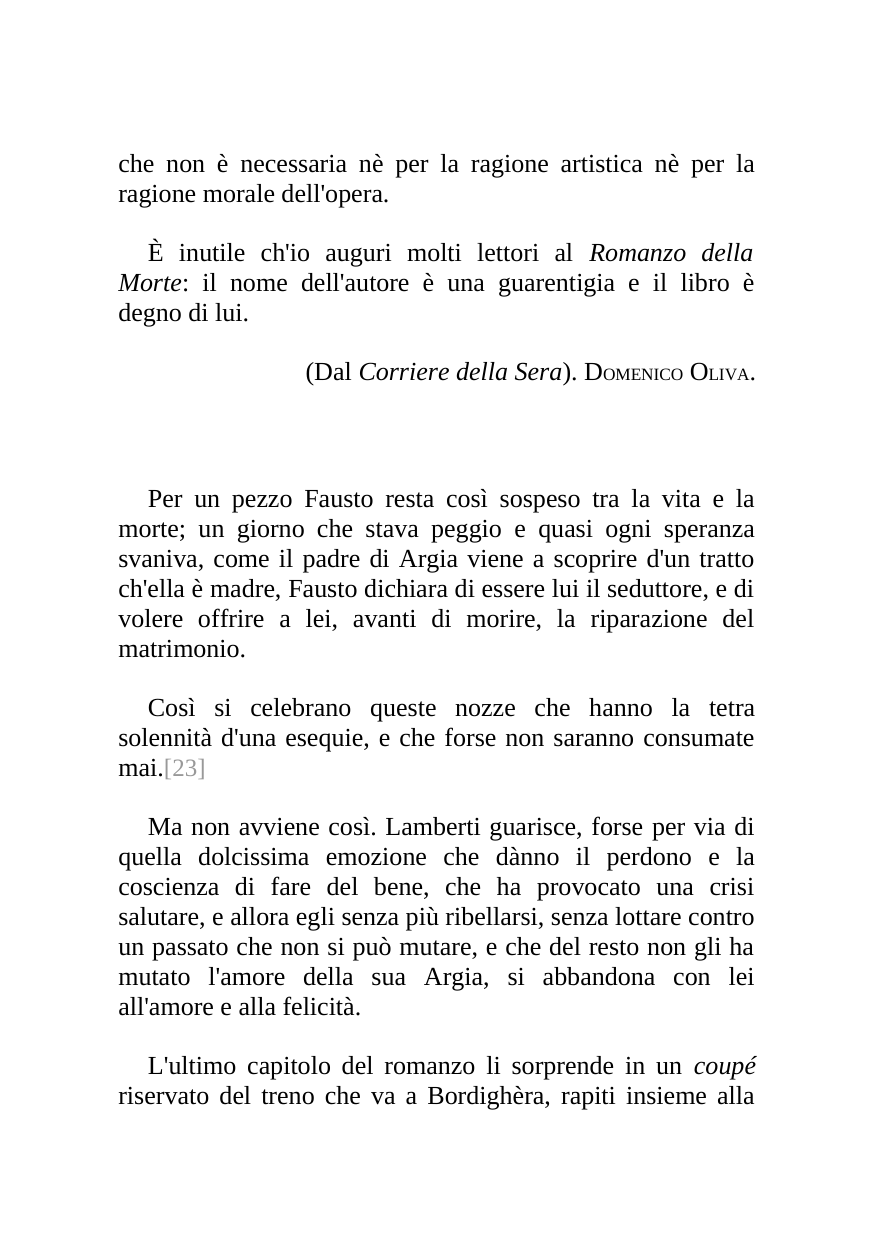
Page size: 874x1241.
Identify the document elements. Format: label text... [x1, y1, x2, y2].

text È inutile ch'io auguri molti lettori al Romanzo della Morte: il nome dell'autore è una guarentigia e il libro è degno di lui. [118, 237, 756, 327]
text L'ultimo capitolo del romanzo li sorprende in un coupé riservato del treno che va a Bordighèra, rapiti insieme alla [118, 1050, 756, 1110]
text Così si celebrano queste nozze che hanno la tetra solennità d'una esequie, e che forse non saranno consumate mai.[23] [118, 692, 756, 782]
text (Dal Corriere della Sera). Domenico Oliva. [118, 356, 756, 386]
text che non è necessaria nè per la ragione artistica nè per la ragione morale dell'opera. [118, 148, 756, 208]
text Per un pezzo Fausto resta così sospeso tra la vita e la morte; un giorno che stava peggio e quasi ogni speranza svaniva, come il padre di Argia viene a scoprire d'un tratto ch'ella è madre, Fausto dichiara di essere lui il seduttore, e di volere offrire a lei, avanti di morire, la riparazione del matrimonio. [118, 483, 756, 663]
text Ma non avviene così. Lamberti guarisce, forse per via di quella dolcissima emozione che dànno il perdono e la coscienza di fare del bene, che ha provocato una crisi salutare, e allora egli senza più ribellarsi, senza lottare contro un passato che non si può mutare, e che del resto non gli ha mutato l'amore della sua Argia, si abbandona con lei all'amore e alla felicità. [118, 811, 756, 1021]
